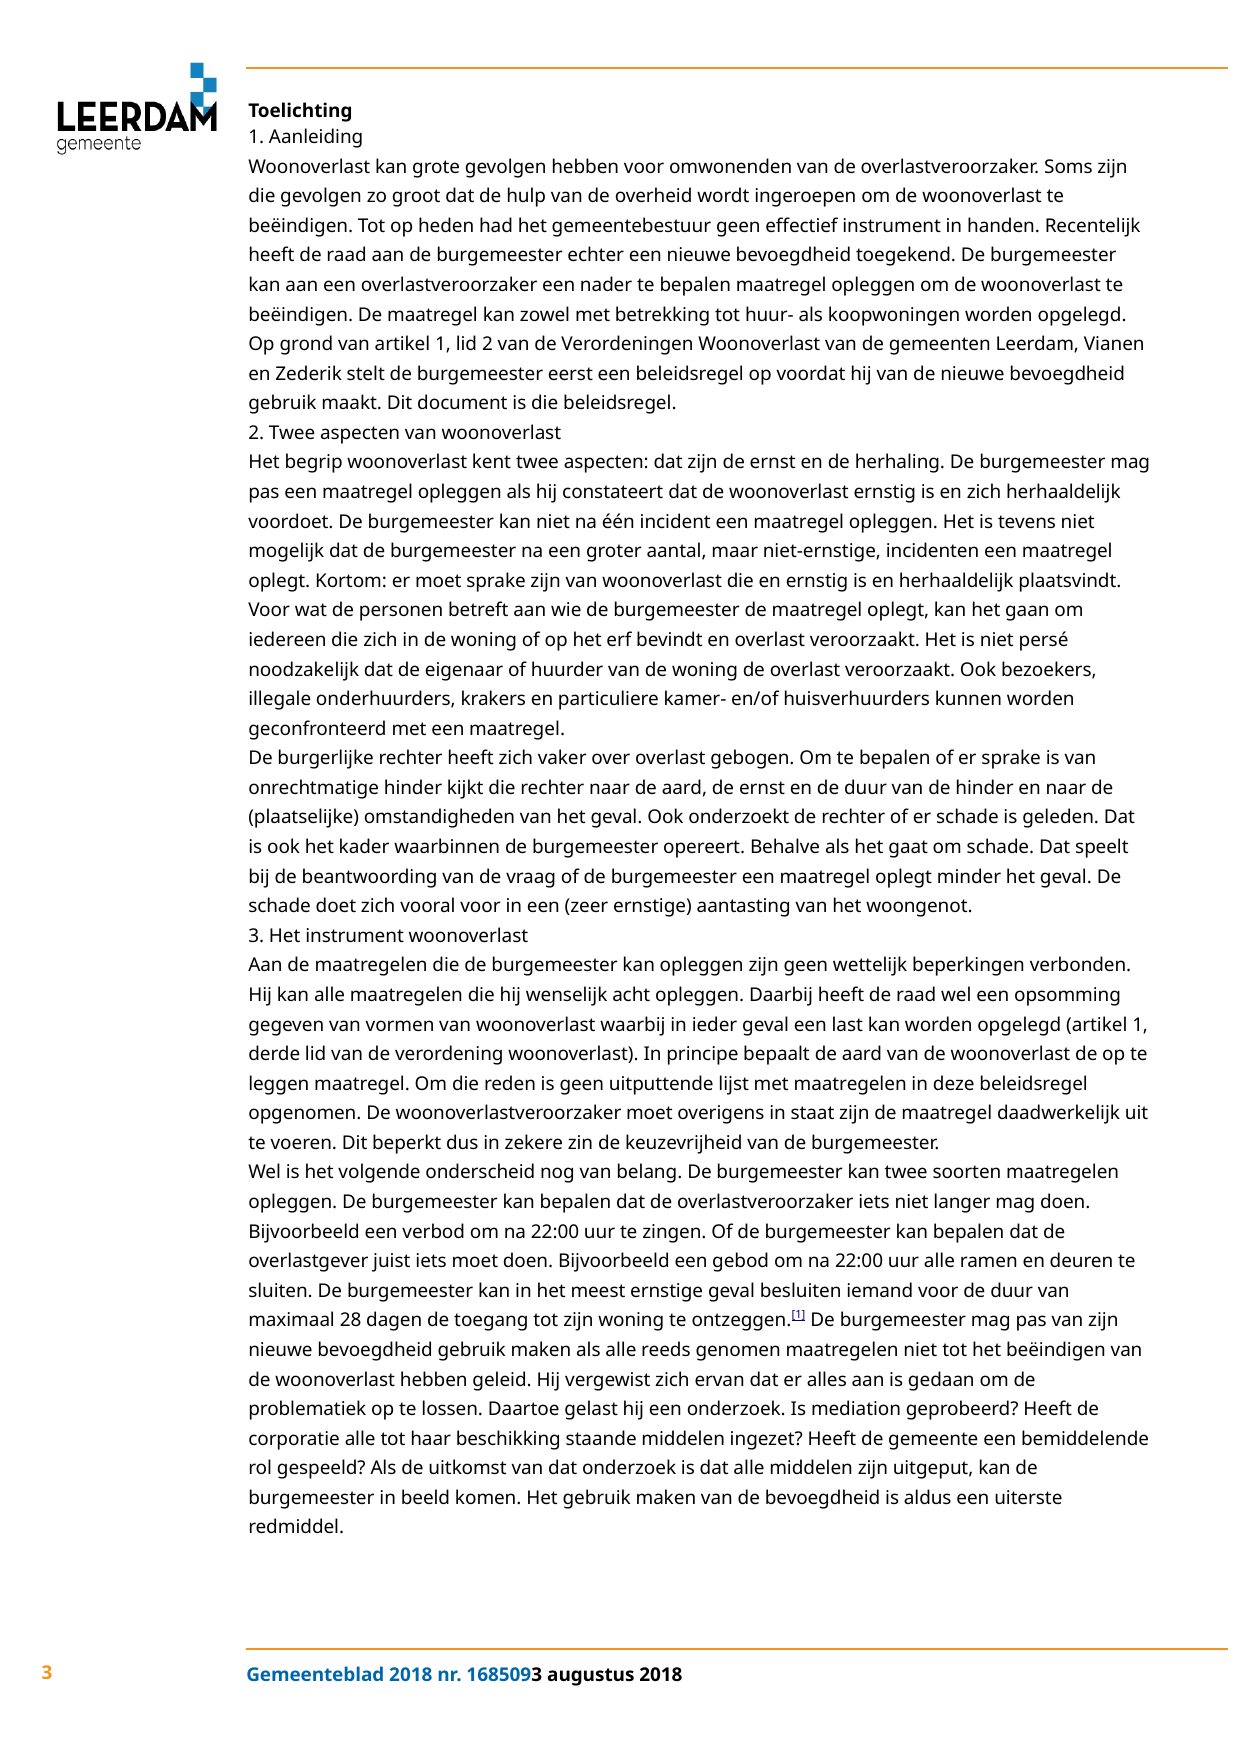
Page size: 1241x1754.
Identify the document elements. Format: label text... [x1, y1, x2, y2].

text De burgerlijke rechter heeft zich vaker over overlast gebogen. Om te bepalen of er sprake is van onrechtmatige hinder kijkt die rechter naar de aard, de ernst en de duur van de hinder en naar de (plaatselijke) omstandigheden van het geval. Ook onderzoekt de rechter of er schade is geleden. Dat is ook het kader waarbinnen de burgemeester opereert. Behalve als het gaat om schade. Dat speelt bij de beantwoording van de vraag of de burgemeester een maatregel oplegt minder het geval. De schade doet zich vooral voor in een (zeer ernstige) aantasting van het woongenot. [248, 744, 1152, 918]
text 2. Twee aspecten van woonoverlast [248, 419, 1152, 445]
text Aan de maatregelen die de burgemeester kan opleggen zijn geen wettelijk beperkingen verbonden. Hij kan alle maatregelen die hij wenselijk acht opleggen. Daarbij heeft de raad wel een opsomming gegeven van vormen van woonoverlast waarbij in ieder geval een last kan worden opgelegd (artikel 1, derde lid van de verordening woonoverlast). In principe bepaalt de aard van de woonoverlast de op te leggen maatregel. Om die reden is geen uitputtende lijst met maatregelen in deze beleidsregel opgenomen. De woonoverlastveroorzaker moet overigens in staat zijn de maatregel daadwerkelijk uit te voeren. Dit beperkt dus in zekere zin de keuzevrijheid van de burgemeester. [248, 952, 1152, 1155]
text 1. Aanleiding [248, 123, 1152, 149]
picture [41, 47, 231, 172]
text 3. Het instrument woonoverlast [248, 922, 1152, 948]
text Het begrip woonoverlast kent twee aspecten: dat zijn de ernst en de herhaling. De burgemeester mag pas een maatregel opleggen als hij constateert dat de woonoverlast ernstig is en zich herhaaldelijk voordoet. De burgemeester kan niet na één incident een maatregel opleggen. Het is tevens niet mogelijk dat de burgemeester na een groter aantal, maar niet-ernstige, incidenten een maatregel oplegt. Kortom: er moet sprake zijn van woonoverlast die en ernstig is en herhaaldelijk plaatsvindt. [248, 449, 1152, 593]
text Woonoverlast kan grote gevolgen hebben voor omwonenden van de overlastveroorzaker. Soms zijn die gevolgen zo groot dat de hulp van de overheid wordt ingeroepen om de woonoverlast te beëindigen. Tot op heden had het gemeentebestuur geen effectief instrument in handen. Recentelijk heeft de raad aan de burgemeester echter een nieuwe bevoegdheid toegekend. De burgemeester kan aan een overlastveroorzaker een nader te bepalen maatregel opleggen om de woonoverlast te beëindigen. De maatregel kan zowel met betrekking tot huur- als koopwoningen worden opgelegd. [248, 153, 1152, 327]
text Op grond van artikel 1, lid 2 van de Verordeningen Woonoverlast van de gemeenten Leerdam, Vianen en Zederik stelt de burgemeester eerst een beleidsregel op voordat hij van de nieuwe bevoegdheid gebruik maakt. Dit document is die beleidsregel. [248, 330, 1152, 415]
text Voor wat de personen betreft aan wie de burgemeester de maatregel oplegt, kan het gaan om iedereen die zich in de woning of op het erf bevindt en overlast veroorzaakt. Het is niet persé noodzakelijk dat de eigenaar of huurder van de woning de overlast veroorzaakt. Ook bezoekers, illegale onderhuurders, krakers en particuliere kamer- en/of huisverhuurders kunnen worden geconfronteerd met een maatregel. [248, 597, 1152, 741]
text Wel is het volgende onderscheid nog van belang. De burgemeester kan twee soorten maatregelen opleggen. De burgemeester kan bepalen dat de overlastveroorzaker iets niet langer mag doen. Bijvoorbeeld een verbod om na 22:00 uur te zingen. Of de burgemeester kan bepalen dat de overlastgever juist iets moet doen. Bijvoorbeeld een gebod om na 22:00 uur alle ramen en deuren te sluiten. De burgemeester kan in het meest ernstige geval besluiten iemand voor de duur van maximaal 28 dagen de toegang tot zijn woning te ontzeggen.[1] De burgemeester mag pas van zijn nieuwe bevoegdheid gebruik maken als alle reeds genomen maatregelen niet tot het beëindigen van de woonoverlast hebben geleid. Hij vergewist zich ervan dat er alles aan is gedaan om de problematiek op te lossen. Daartoe gelast hij een onderzoek. Is mediation geprobeerd? Heeft de corporatie alle tot haar beschikking staande middelen ingezet? Heeft de gemeente een bemiddelende rol gespeeld? Als de uitkomst van dat onderzoek is dat alle middelen zijn uitgeput, kan de burgemeester in beeld komen. Het gebruik maken van de bevoegdheid is aldus een uiterste redmiddel. [248, 1159, 1152, 1539]
text Toelichting [248, 95, 1152, 123]
